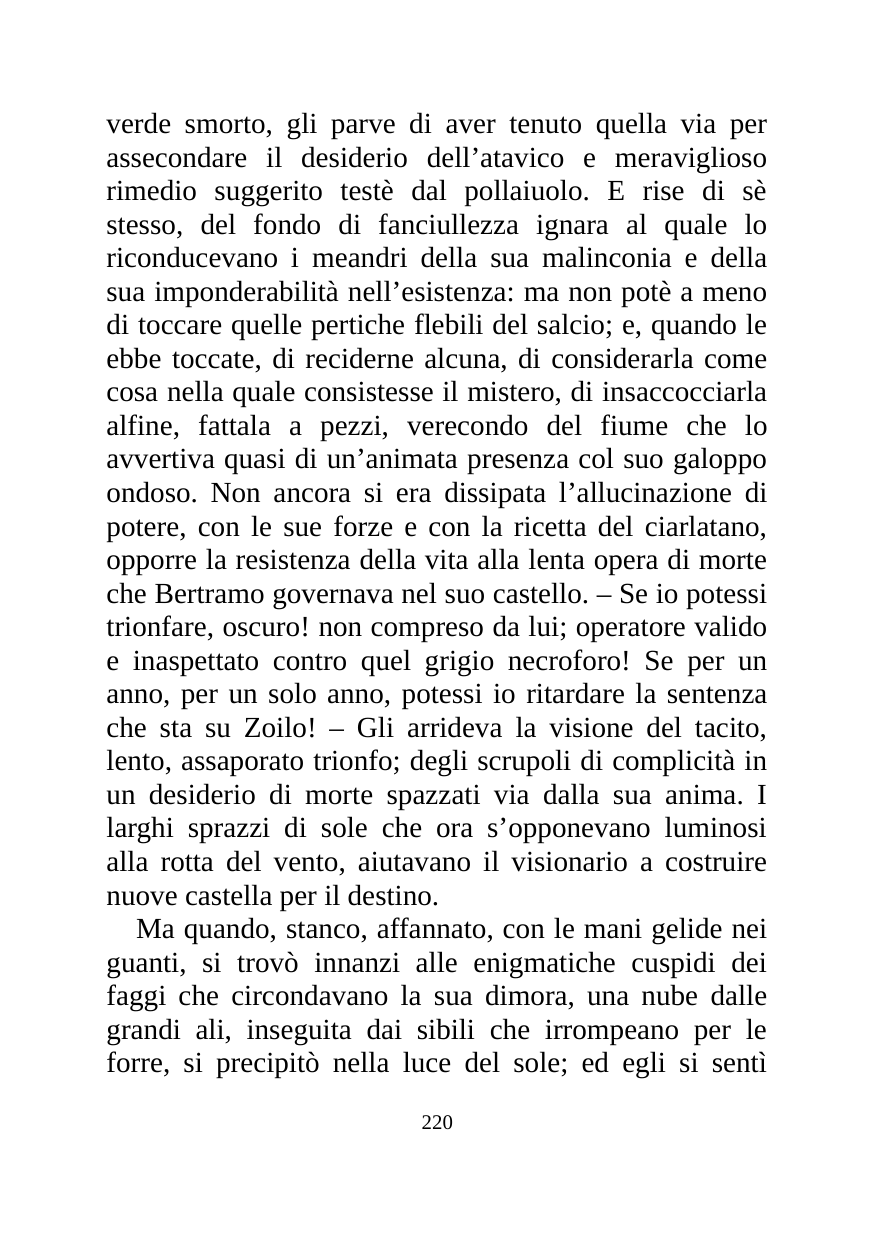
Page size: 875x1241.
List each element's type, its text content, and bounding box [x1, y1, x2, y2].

text Ma quando, stanco, affannato, con le mani gelide nei guanti, si trovò innanzi alle enigmatiche cuspidi dei faggi che circondavano la sua dimora, una nube dalle grandi ali, inseguita dai sibili che irrompeano per le forre, si precipitò nella luce del sole; ed egli si sentì [106, 911, 768, 1079]
text verde smorto, gli parve di aver tenuto quella via per assecondare il desiderio dell’atavico e meraviglioso rimedio suggerito testè dal pollaiuolo. E rise di sè stesso, del fondo di fanciullezza ignara al quale lo riconducevano i meandri della sua malinconia e della sua imponderabilità nell’esistenza: ma non potè a meno di toccare quelle pertiche flebili del salcio; e, quando le ebbe toccate, di reciderne alcuna, di considerarla come cosa nella quale consistesse il mistero, di insaccocciarla alfine, fattala a pezzi, verecondo del fiume che lo avvertiva quasi di un’animata presenza col suo galoppo ondoso. Non ancora si era dissipata l’allucinazione di potere, con le sue forze e con la ricetta del ciarlatano, opporre la resistenza della vita alla lenta opera di morte che Bertramo governava nel suo castello. – Se io potessi trionfare, oscuro! non compreso da lui; operatore valido e inaspettato contro quel grigio necroforo! Se per un anno, per un solo anno, potessi io ritardare la sentenza che sta su Zoilo! – Gli arrideva la visione del tacito, lento, assaporato trionfo; degli scrupoli di complicità in un desiderio di morte spazzati via dalla sua anima. I larghi sprazzi di sole che ora s’opponevano luminosi alla rotta del vento, aiutavano il visionario a costruire nuove castella per il destino. [106, 106, 768, 911]
